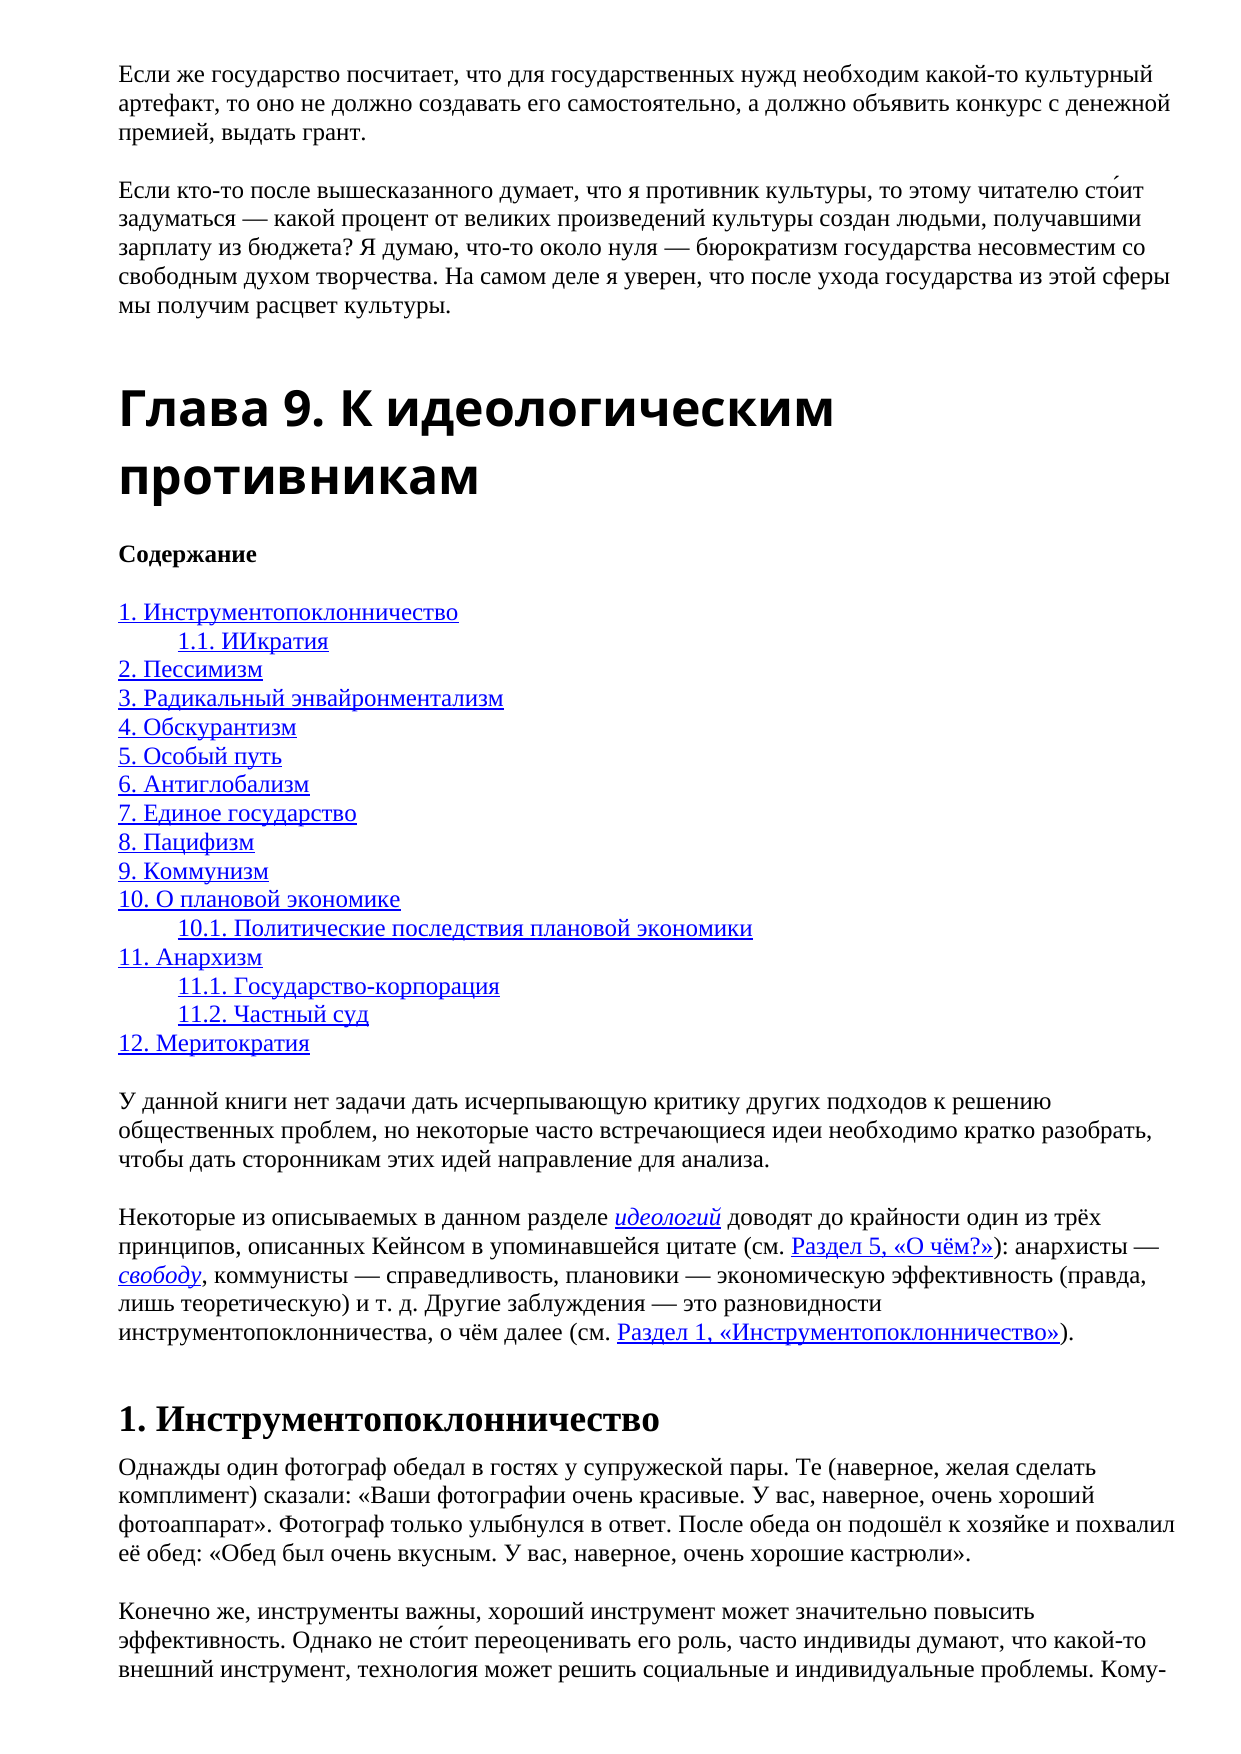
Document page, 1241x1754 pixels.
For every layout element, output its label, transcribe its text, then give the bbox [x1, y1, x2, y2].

text Если кто-то после вышесказанного думает, что я противник культуры, то этому читателю сто́ит задуматься — какой процент от великих произведений культуры создан людьми, получавшими зарплату из бюджета? Я думаю, что-то около нуля — бюрократизм государства несовместим со свободным духом творчества. На самом деле я уверен, что после ухода государства из этой сферы мы получим расцвет культуры. [118, 175, 1181, 318]
subtitle 10. О плановой экономике [118, 884, 1181, 913]
text Однажды один фотограф обедал в гостях у супружеской пары. Те (наверное, желая сделать комплимент) сказали: «Ваши фотографии очень красивые. У вас, наверное, очень хороший фотоаппарат». Фотограф только улыбнулся в ответ. После обеда он подошёл к хозяйке и похвалил её обед: «Обед был очень вкусным. У вас, наверное, очень хорошие кастрюли». [118, 1452, 1181, 1567]
subtitle 11. Анархизм [118, 942, 1181, 971]
subtitle 12. Меритократия [118, 1028, 1181, 1057]
text Некоторые из описываемых в данном разделе идеологий доводят до крайности один из трёх принципов, описанных Кейнсом в упоминавшейся цитате (см. Раздел 5, «О чём?»): анархисты — свободу, коммунисты — справедливость, плановики — экономическую эффективность (правда, лишь теоретическую) и т. д. Другие заблуждения — это разновидности инструментопоклонничества, о чём далее (см. Раздел 1, «Инструментопоклонничество»). [118, 1202, 1181, 1346]
subtitle Глава 9. К идеологическим противникам [118, 373, 1181, 509]
subtitle 5. Особый путь [118, 741, 1181, 769]
subtitle 7. Единое государство [118, 798, 1181, 827]
subtitle 11.2. Частный суд [177, 999, 1181, 1028]
subtitle 3. Радикальный энвайронментализм [118, 683, 1181, 712]
text Содержание [118, 539, 1181, 567]
subtitle 1. Инструментопоклонничество [118, 597, 1181, 626]
subtitle 10.1. Политические последствия плановой экономики [177, 913, 1181, 942]
subtitle 1.1. ИИкратия [177, 626, 1181, 654]
subtitle 9. Коммунизм [118, 856, 1181, 884]
text Если же государство посчитает, что для государственных нужд необходим какой-то культурный артефакт, то оно не должно создавать его самостоятельно, а должно объявить конкурс с денежной премией, выдать грант. [118, 59, 1181, 145]
subtitle 1. Инструментопоклонничество [118, 1396, 1181, 1439]
subtitle 8. Пацифизм [118, 827, 1181, 856]
subtitle 11.1. Государство-корпорация [177, 971, 1181, 999]
subtitle 6. Антиглобализм [118, 769, 1181, 798]
subtitle 2. Пессимизм [118, 654, 1181, 683]
text Конечно же, инструменты важны, хороший инструмент может значительно повысить эффективность. Однако не сто́ит переоценивать его роль, часто индивиды думают, что какой-то внешний инструмент, технология может решить социальные и индивидуальные проблемы. Кому- [118, 1596, 1181, 1683]
text У данной книги нет задачи дать исчерпывающую критику других подходов к решению общественных проблем, но некоторые часто встречающиеся идеи необходимо кратко разобрать, чтобы дать сторонникам этих идей направление для анализа. [118, 1086, 1181, 1173]
subtitle 4. Обскурантизм [118, 712, 1181, 741]
